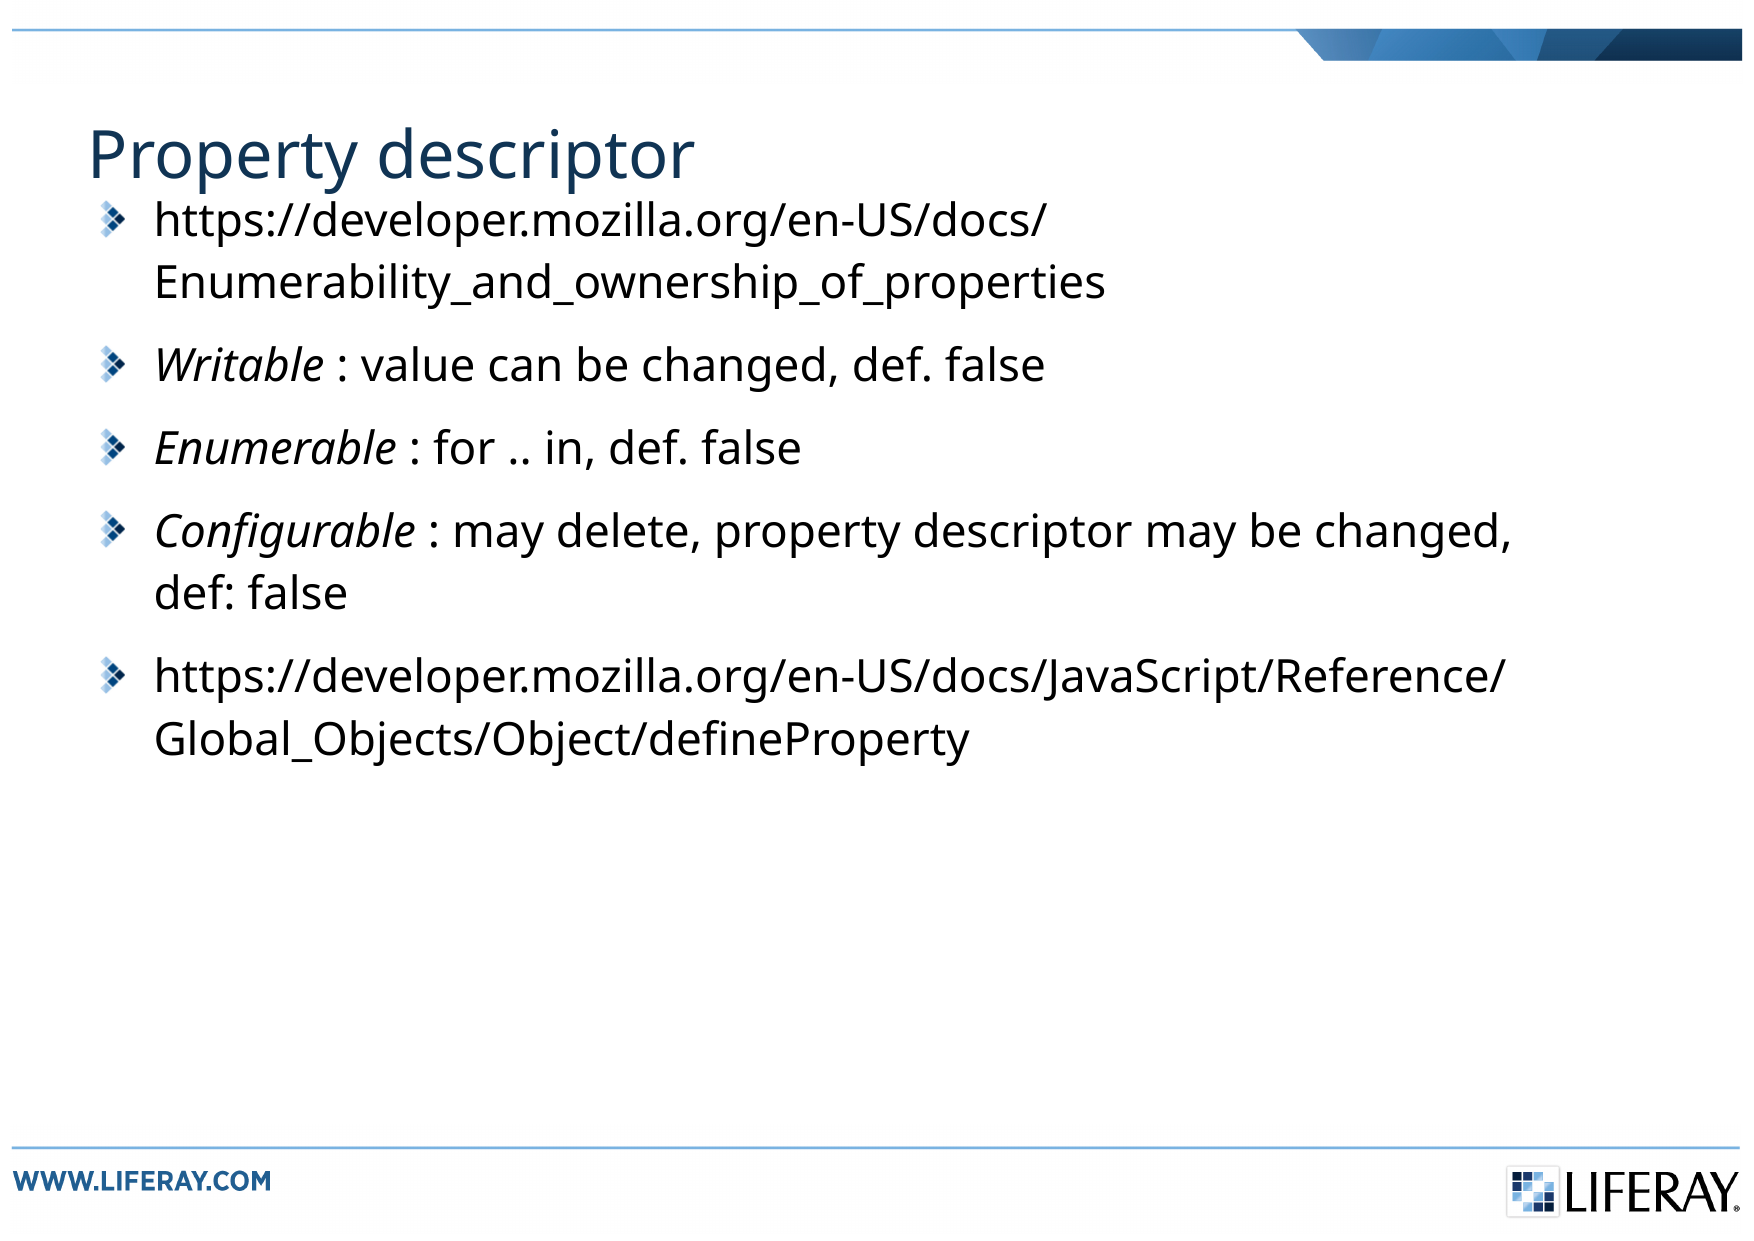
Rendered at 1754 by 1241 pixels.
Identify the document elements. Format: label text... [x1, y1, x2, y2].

picture [10, 1124, 1741, 1234]
list https://developer.mozilla.org/en-US/docs/Enumerability_and_ownership_of_properties Writable : value can be changed, def. false Enumerable : for .. in, def. false Configurable : may delete, property descriptor may be changed, def: false https://developer.mozilla.org/en-US/docs/JavaScript/Reference/Global_Objects/Object/defineProperty [82, 187, 1571, 1163]
title Property descriptor [87, 49, 1667, 257]
picture [12, 0, 1743, 84]
